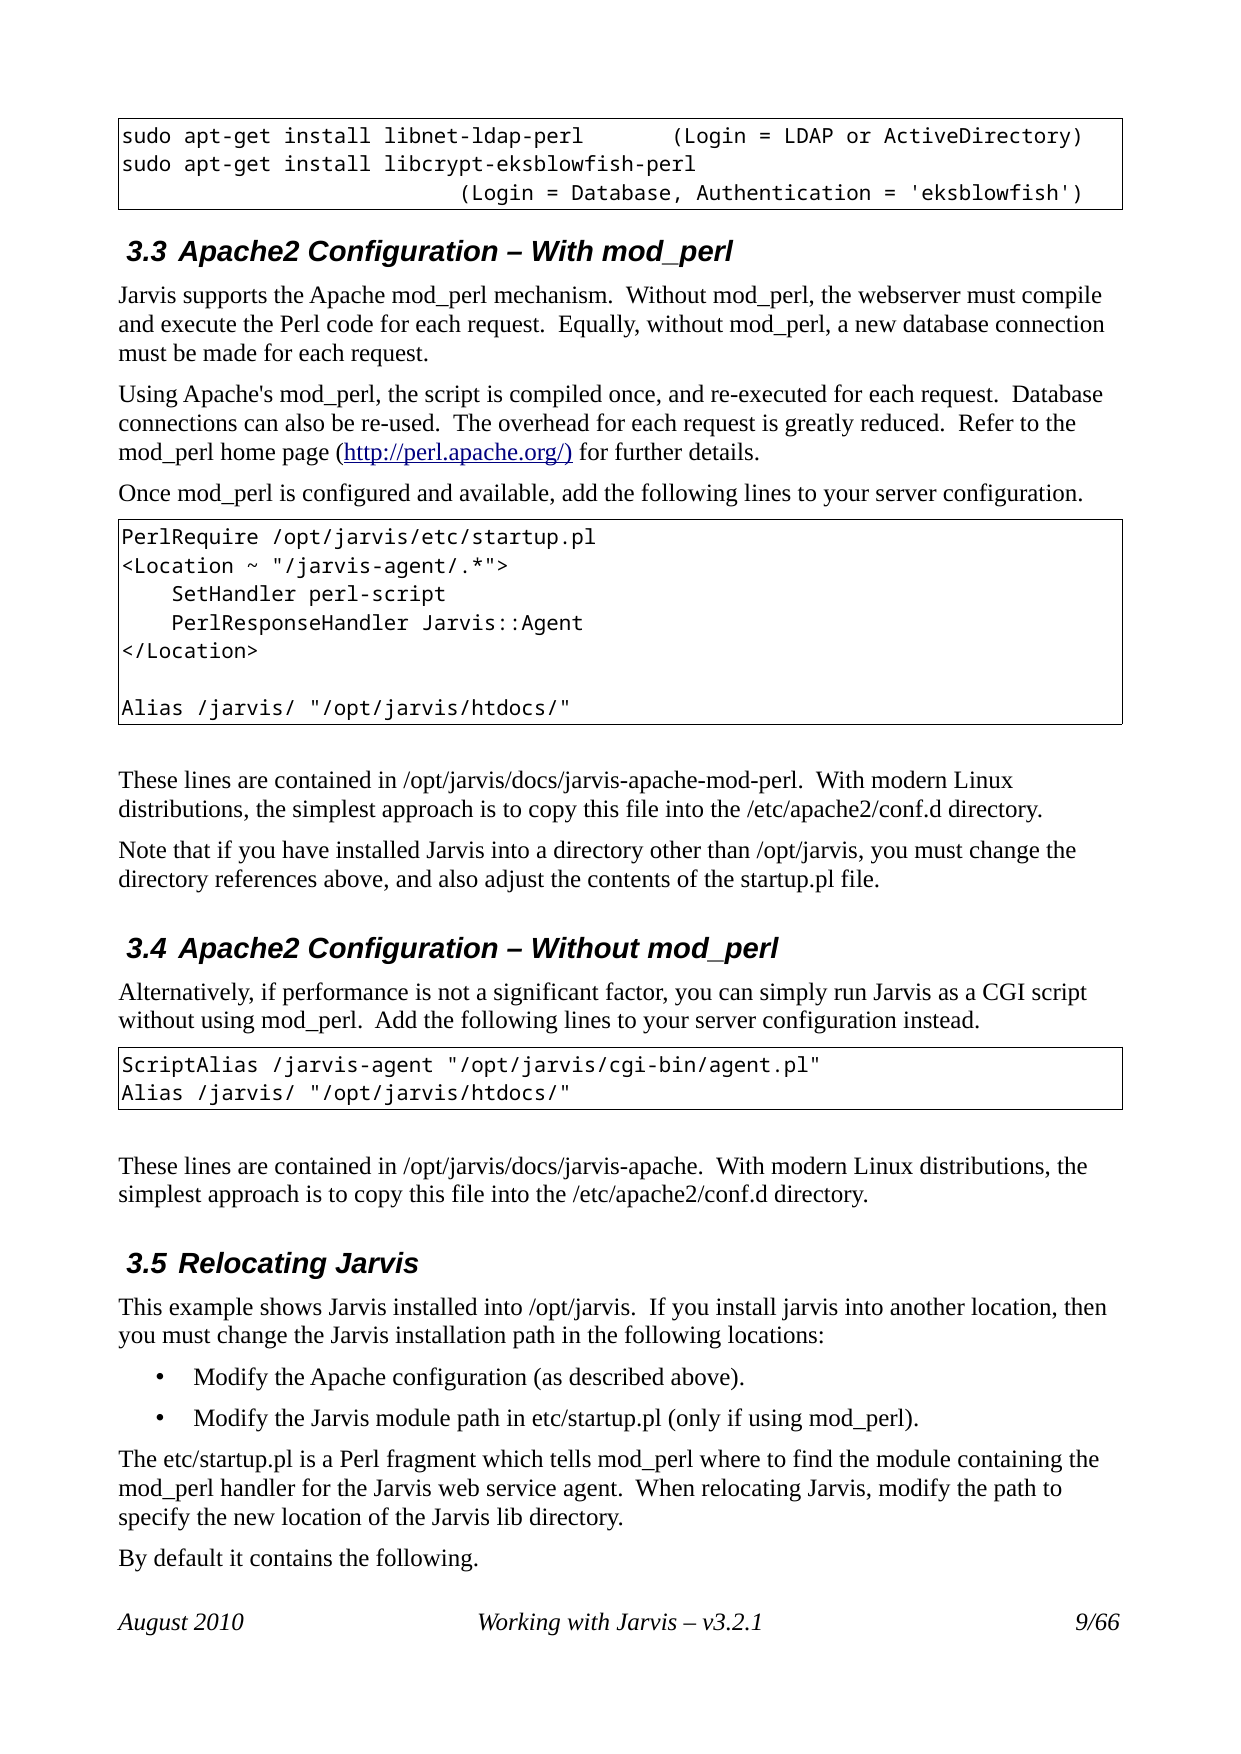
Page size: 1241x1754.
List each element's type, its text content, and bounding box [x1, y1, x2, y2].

text </Location> [119, 633, 1122, 664]
subtitle Apache2 Configuration – With mod_perl [118, 234, 1122, 268]
text Alternatively, if performance is not a significant factor, you can simply run Jarvis as a CGI script without using mod_perl. Add the following lines to your server configuration instead. [118, 977, 1122, 1034]
text Alias /jarvis/ "/opt/jarvis/htdocs/" [119, 1075, 1122, 1109]
text sudo apt-get install libcrypt-eksblowfish-perl [119, 147, 1122, 175]
text Note that if you have installed Jarvis into a directory other than /opt/jarvis, you must change the directory references above, and also adjust the contents of the startup.pl file. [118, 836, 1122, 893]
text (Login = Database, Authentication = 'eksblowfish') [119, 175, 1122, 209]
text SetHandler perl-script [119, 576, 1122, 604]
text Using Apache's mod_perl, the script is compiled once, and re-executed for each request. Database connections can also be re-used. The overhead for each request is greatly reduced. Refer to the mod_perl home page (http://perl.apache.org/) for further details. [118, 379, 1122, 466]
text These lines are contained in /opt/jarvis/docs/jarvis-apache-mod-perl. With modern Linux distributions, the simplest approach is to copy this file into the /etc/apache2/conf.d directory. [118, 766, 1122, 823]
subtitle Relocating Jarvis [118, 1246, 1122, 1279]
text sudo apt-get install libnet-ldap-perl (Login = LDAP or ActiveDirectory) [119, 119, 1122, 147]
text Jarvis supports the Apache mod_perl mechanism. Without mod_perl, the webserver must compile and execute the Perl code for each request. Equally, without mod_perl, a new database connection must be made for each request. [118, 281, 1122, 367]
text PerlRequire /opt/jarvis/etc/startup.pl [119, 520, 1122, 548]
text ScriptAlias /jarvis-agent "/opt/jarvis/cgi-bin/agent.pl" [119, 1048, 1122, 1075]
text <Location ~ "/jarvis-agent/.*"> [119, 548, 1122, 576]
text By default it contains the following. [118, 1543, 1122, 1572]
text Alias /jarvis/ "/opt/jarvis/htdocs/" [119, 690, 1122, 724]
text The etc/startup.pl is a Perl fragment which tells mod_perl where to find the module containing the mod_perl handler for the Jarvis web service agent. When relocating Jarvis, modify the path to specify the new location of the Jarvis lib directory. [118, 1444, 1122, 1531]
text These lines are contained in /opt/jarvis/docs/jarvis-apache. With modern Linux distributions, the simplest approach is to copy this file into the /etc/apache2/conf.d directory. [118, 1151, 1122, 1208]
list Modify the Apache configuration (as described above). [156, 1362, 1122, 1391]
text PerlResponseHandler Jarvis::Agent [119, 604, 1122, 633]
text This example shows Jarvis installed into /opt/jarvis. If you install jarvis into another location, then you must change the Jarvis installation path in the following locations: [118, 1292, 1122, 1349]
list Modify the Jarvis module path in etc/startup.pl (only if using mod_perl). [156, 1403, 1122, 1432]
subtitle Apache2 Configuration – Without mod_perl [118, 931, 1122, 964]
text Once mod_perl is configured and available, add the following lines to your server configuration. [118, 478, 1122, 507]
